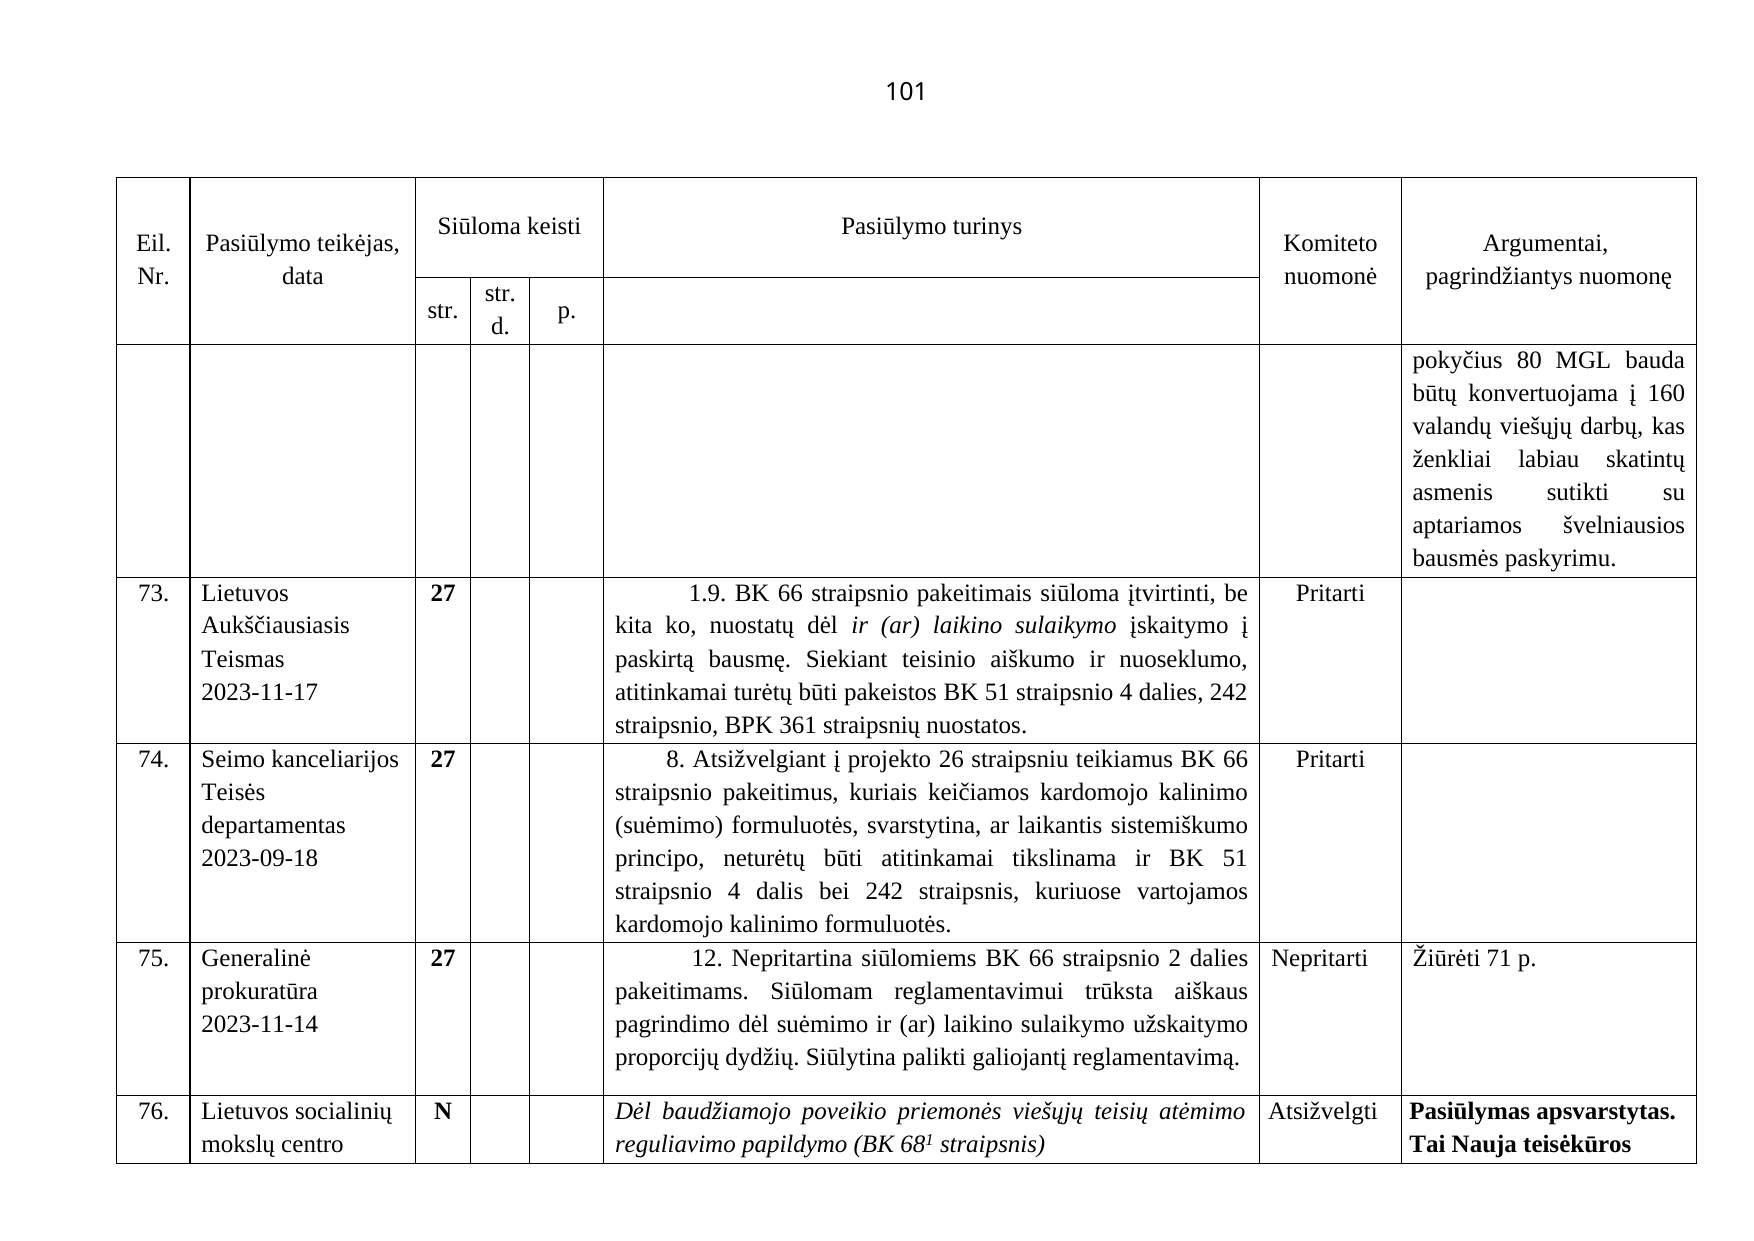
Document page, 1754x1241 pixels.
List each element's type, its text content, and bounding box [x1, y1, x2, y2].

table_cell [471, 943, 529, 1095]
table_cell [1402, 744, 1696, 942]
table_cell 8. Atsižvelgiant į projekto 26 straipsniu teikiamus BK 66 straipsnio pakeitimus, kuriais keičiamos kardomojo kalinimo (suėmimo) formuluotės, svarstytina, ar laikantis sistemiškumo principo, neturėtų būti atitinkamai tikslinama ir BK 51 straipsnio 4 dalis bei 242 straipsnis, kuriuose vartojamos kardomojo kalinimo formuluotės. [604, 744, 1259, 942]
table_cell Pasiūlymas apsvarstytas. Tai Nauja teisėkūros [1402, 1096, 1696, 1162]
table_cell [117, 345, 189, 577]
table_cell [530, 1096, 603, 1162]
table_cell Žiūrėti 71 p. [1402, 943, 1696, 1095]
table_cell Atsižvelgti [1260, 1096, 1401, 1162]
table_header Pasiūlymo teikėjas, data [191, 178, 415, 344]
table_cell 1.9. BK 66 straipsnio pakeitimais siūloma įtvirtinti, be kita ko, nuostatų dėl ir (ar) laikino sulaikymo įskaitymo į paskirtą bausmę. Siekiant teisinio aiškumo ir nuoseklumo, atitinkamai turėtų būti pakeistos BK 51 straipsnio 4 dalies, 242 straipsnio, BPK 361 straipsnių nuostatos. [604, 578, 1259, 743]
table_cell str. [416, 278, 470, 344]
table_cell Nepritarti [1260, 943, 1401, 1095]
table_cell [471, 1096, 529, 1162]
table_cell N [416, 1096, 470, 1162]
table_header Pasiūlymo turinys [604, 178, 1259, 277]
table_cell [416, 345, 470, 577]
table_cell Lietuvos socialinių mokslų centro [191, 1096, 415, 1162]
table_cell [191, 345, 415, 577]
table_cell 75. [117, 943, 189, 1095]
table_header Komiteto nuomonė [1260, 178, 1401, 344]
table_cell 76. [117, 1096, 189, 1162]
table_cell [471, 345, 529, 577]
table_cell Pritarti [1260, 744, 1401, 942]
table_cell pokyčius 80 MGL bauda būtų konvertuojama į 160 valandų viešųjų darbų, kas ženkliai labiau skatintų asmenis sutikti su aptariamos švelniausios bausmės paskyrimu. [1402, 345, 1696, 577]
table_cell Generalinė prokuratūra 2023-11-14 [191, 943, 415, 1095]
table_cell Pritarti [1260, 578, 1401, 743]
table_cell 12. Nepritartina siūlomiems BK 66 straipsnio 2 dalies pakeitimams. Siūlomam reglamentavimui trūksta aiškaus pagrindimo dėl suėmimo ir (ar) laikino sulaikymo užskaitymo proporcijų dydžių. Siūlytina palikti galiojantį reglamentavimą. [604, 943, 1259, 1095]
table_cell 27 [416, 943, 470, 1095]
table_cell [530, 744, 603, 942]
table_cell [604, 278, 1259, 344]
table_cell [471, 578, 529, 743]
table_cell 27 [416, 744, 470, 942]
table_cell 27 [416, 578, 470, 743]
table_cell Seimo kanceliarijos Teisės departamentas 2023-09-18 [191, 744, 415, 942]
table_cell [530, 943, 603, 1095]
table_cell [1260, 345, 1401, 577]
table_cell p. [530, 278, 603, 344]
table_cell [530, 578, 603, 743]
table_cell Lietuvos Aukščiausiasis Teismas 2023-11-17 [191, 578, 415, 743]
table_cell [1402, 578, 1696, 743]
table_cell [530, 345, 603, 577]
table_cell 74. [117, 744, 189, 942]
table_cell 73. [117, 578, 189, 743]
table_cell [471, 744, 529, 942]
table_cell [604, 345, 1259, 577]
table_cell str. d. [471, 278, 529, 344]
table_header Argumentai, pagrindžiantys nuomonę [1402, 178, 1696, 344]
table_header Eil. Nr. [117, 178, 189, 344]
table_header Siūloma keisti [416, 178, 603, 277]
